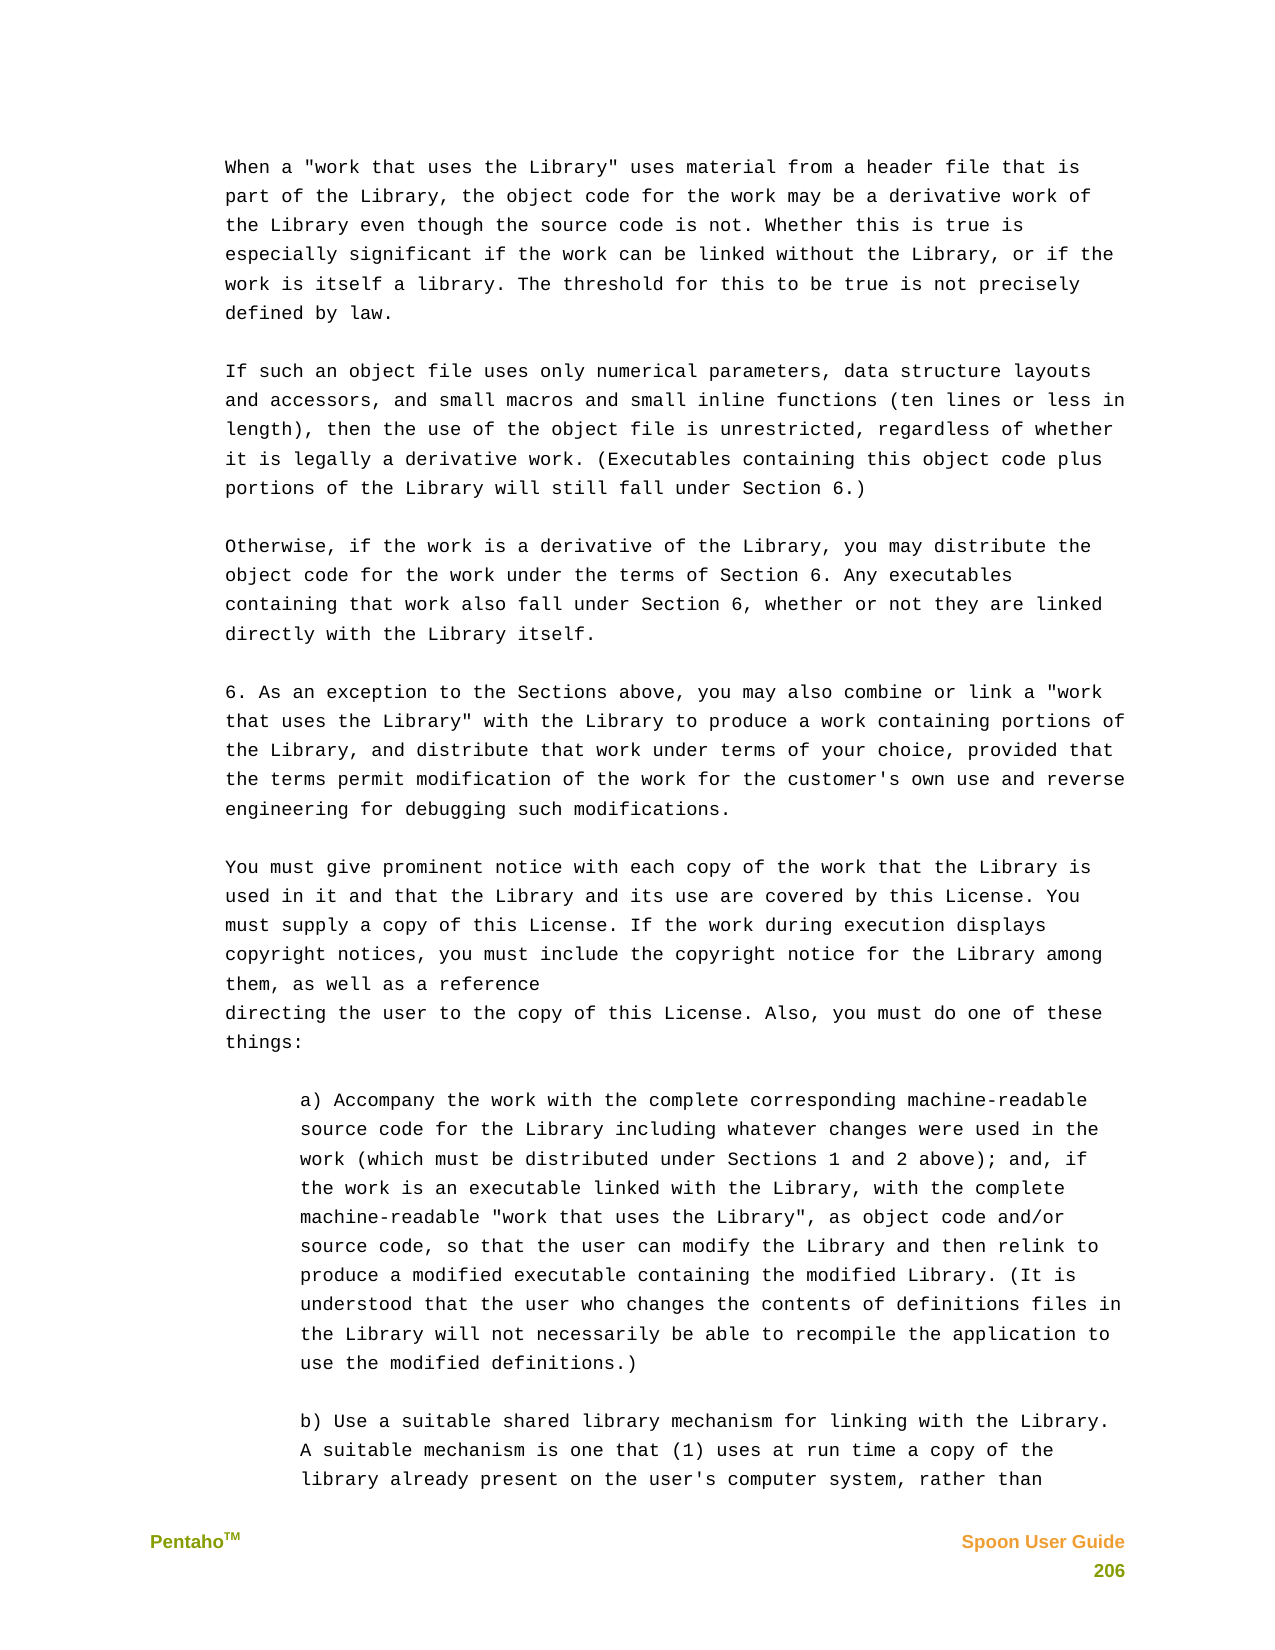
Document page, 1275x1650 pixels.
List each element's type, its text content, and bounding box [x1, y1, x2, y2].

text Otherwise, if the work is a derivative of the Library, you may distribute the object code for the work under the terms of Section 6. Any executables containing that work also fall under Section 6, whether or not they are linked directly with the Library itself. [225, 529, 1125, 646]
text b) Use a suitable shared library mechanism for linking with the Library. A suitable mechanism is one that (1) uses at run time a copy of the library already present on the user's computer system, rather than [300, 1404, 1125, 1492]
text If such an object file uses only numerical parameters, data structure layouts and accessors, and small macros and small inline functions (ten lines or less in length), then the use of the object file is unrestricted, regardless of whether it is legally a derivative work. (Executables containing this object code plus portions of the Library will still fall under Section 6.) [225, 354, 1125, 500]
text 6. As an exception to the Sections above, you may also combine or link a "work that uses the Library" with the Library to produce a work containing portions of the Library, and distribute that work under terms of your choice, provided that the terms permit modification of the work for the customer's own use and reverse engineering for debugging such modifications. [225, 675, 1125, 821]
text a) Accompany the work with the complete corresponding machine-readable source code for the Library including whatever changes were used in the work (which must be distributed under Sections 1 and 2 above); and, if the work is an executable linked with the Library, with the complete machine-readable "work that uses the Library", as object code and/or source code, so that the user can modify the Library and then relink to produce a modified executable containing the modified Library. (It is understood that the user who changes the contents of definitions files in the Library will not necessarily be able to recompile the application to use the modified definitions.) [300, 1083, 1125, 1375]
text You must give prominent notice with each copy of the work that the Library is used in it and that the Library and its use are covered by this License. You must supply a copy of this License. If the work during execution displays copyright notices, you must include the copyright notice for the Library among them, as well as a reference [225, 850, 1125, 996]
text When a "work that uses the Library" uses material from a header file that is part of the Library, the object code for the work may be a derivative work of the Library even though the source code is not. Whether this is true is especially significant if the work can be linked without the Library, or if the work is itself a library. The threshold for this to be true is not precisely defined by law. [225, 150, 1125, 325]
text directing the user to the copy of this License. Also, you must do one of these things: [225, 996, 1125, 1054]
